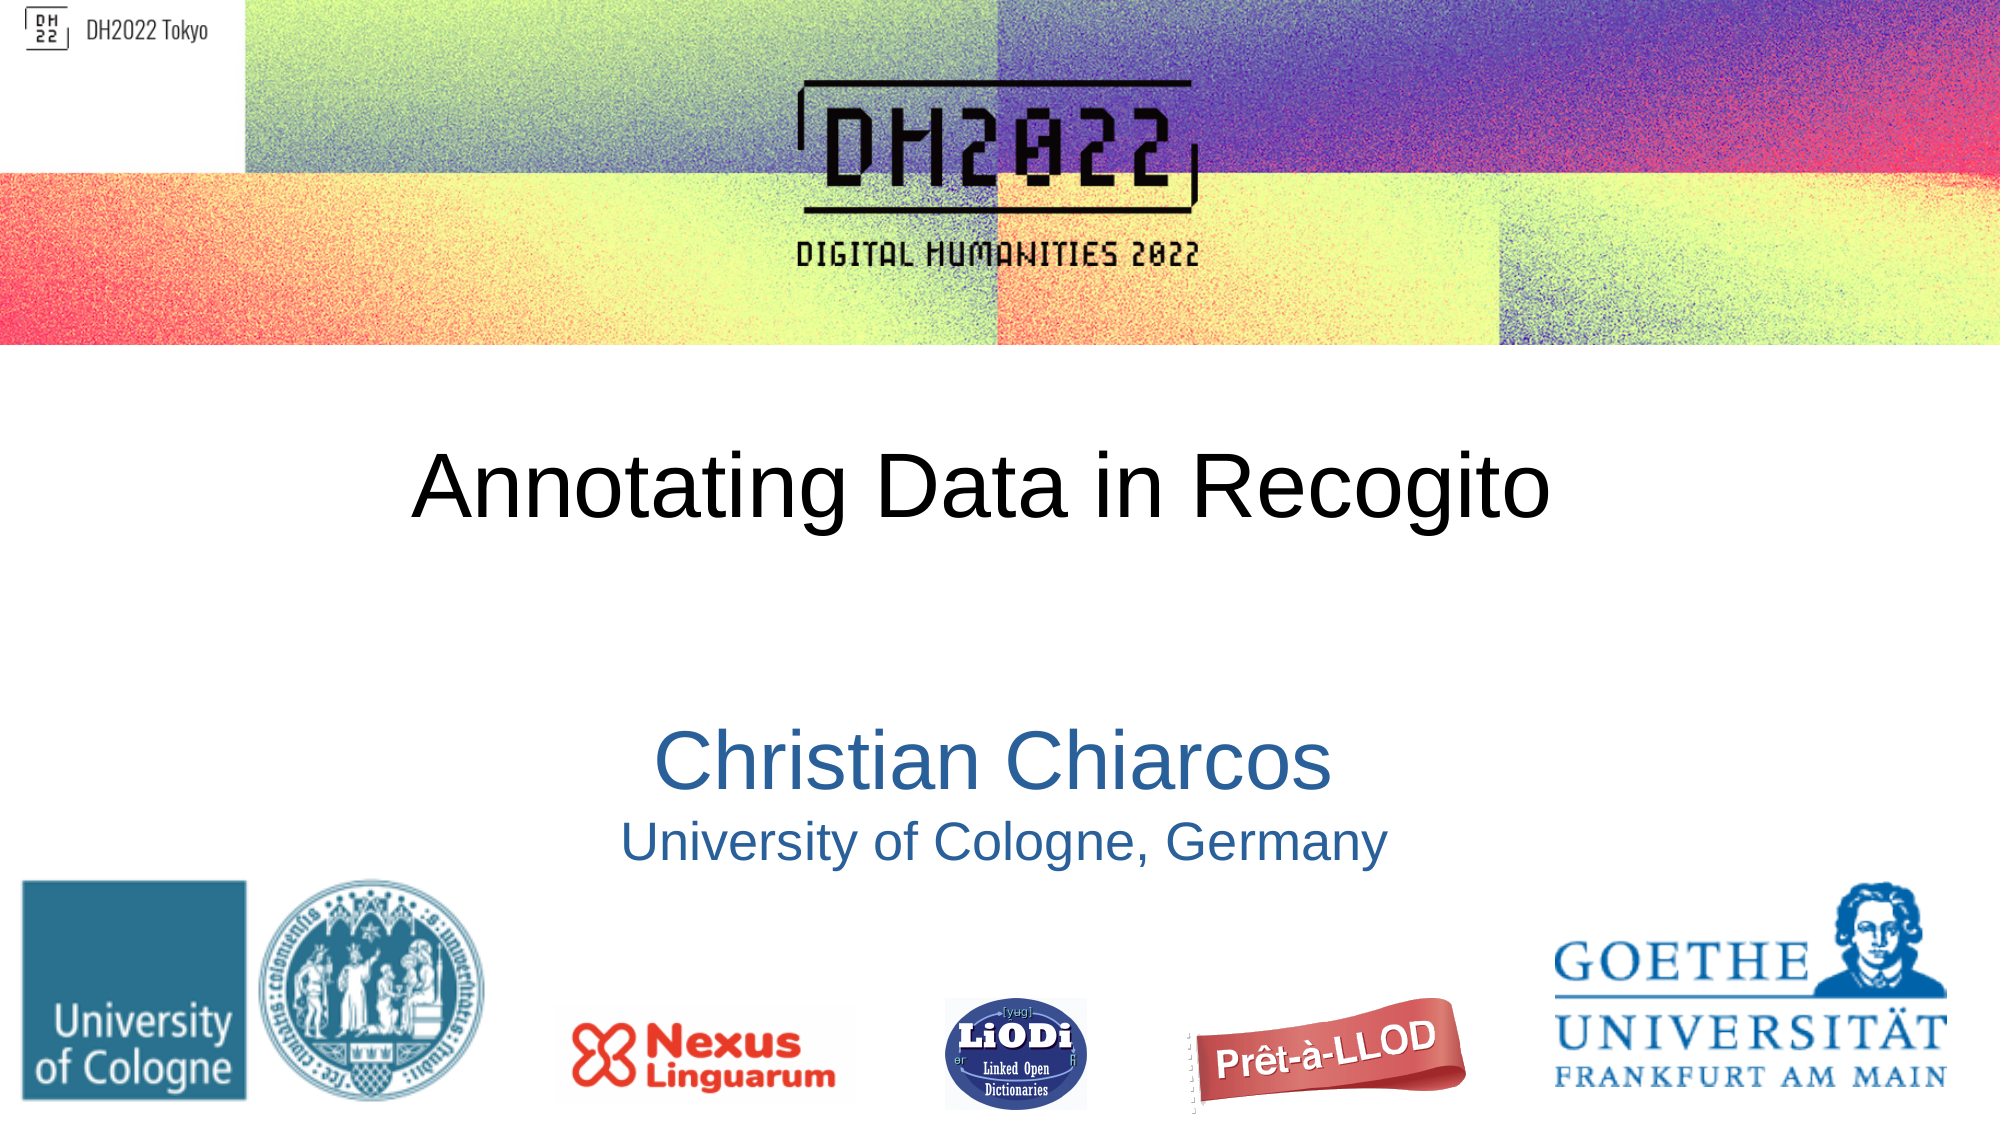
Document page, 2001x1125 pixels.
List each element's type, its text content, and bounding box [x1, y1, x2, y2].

picture [555, 1005, 856, 1103]
picture [1176, 989, 1486, 1121]
picture [1555, 881, 1947, 1087]
picture [15, 871, 495, 1110]
picture [0, 0, 2000, 345]
text_box Christian Chiarcos University of Cologne, Germany [555, 698, 1456, 879]
title Annotating Data in Recogito [345, 360, 1621, 602]
picture [945, 998, 1087, 1110]
